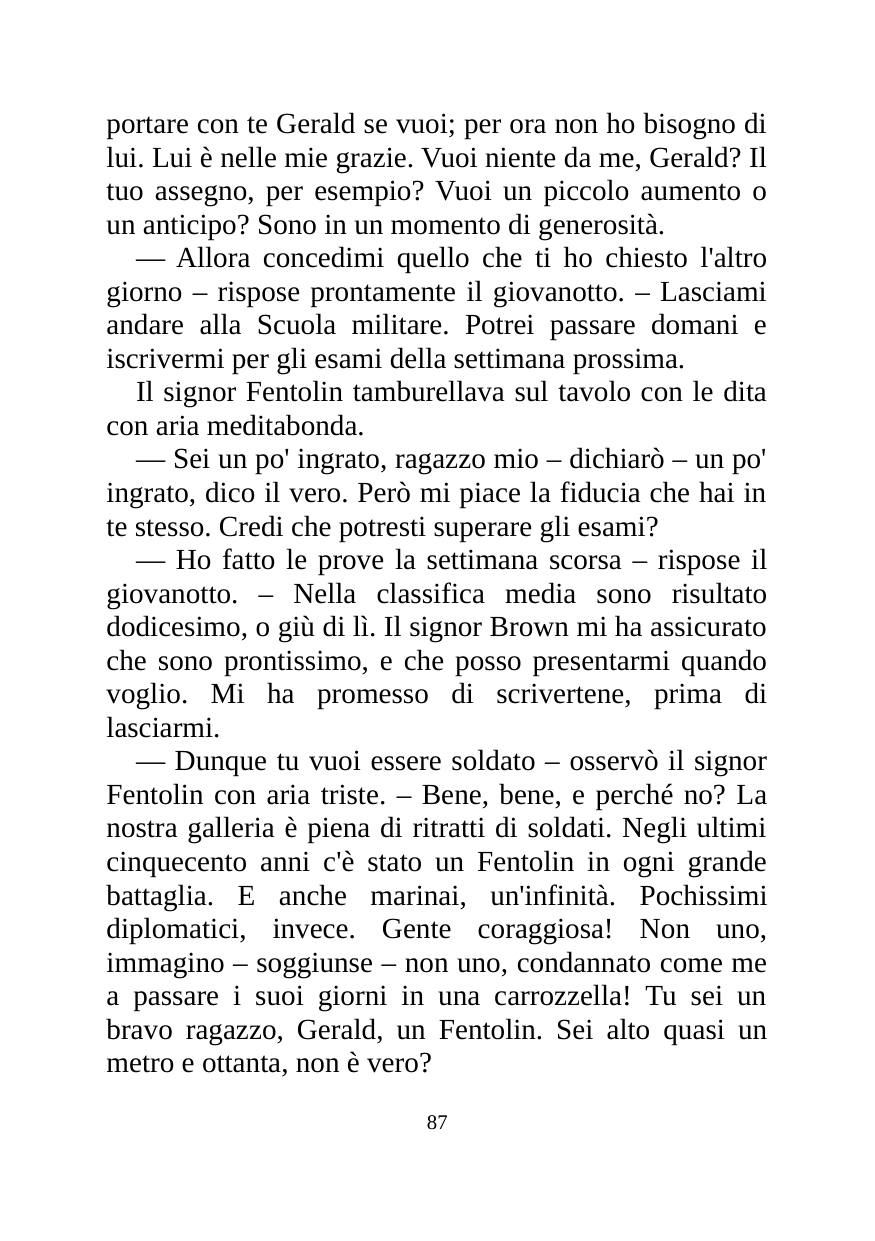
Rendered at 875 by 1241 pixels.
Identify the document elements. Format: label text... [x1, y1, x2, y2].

text Il signor Fentolin tamburellava sul tavolo con le dita con aria meditabonda. [106, 374, 768, 442]
text portare con te Gerald se vuoi; per ora non ho bisogno di lui. Lui è nelle mie grazie. Vuoi niente da me, Gerald? Il tuo assegno, per esempio? Vuoi un piccolo aumento o un anticipo? Sono in un momento di generosità. [106, 106, 768, 240]
text — Ho fatto le prove la settimana scorsa – rispose il giovanotto. – Nella classifica media sono risultato dodicesimo, o giù di lì. Il signor Brown mi ha assicurato che sono prontissimo, e che posso presentarmi quando voglio. Mi ha promesso di scrivertene, prima di lasciarmi. [106, 542, 768, 743]
text — Dunque tu vuoi essere soldato – osservò il signor Fentolin con aria triste. – Bene, bene, e perché no? La nostra galleria è piena di ritratti di soldati. Negli ultimi cinquecento anni c'è stato un Fentolin in ogni grande battaglia. E anche marinai, un'infinità. Pochissimi diplomatici, invece. Gente coraggiosa! Non uno, immagino – soggiunse – non uno, condannato come me a passare i suoi giorni in una carrozzella! Tu sei un bravo ragazzo, Gerald, un Fentolin. Sei alto quasi un metro e ottanta, non è vero? [106, 743, 768, 1079]
text — Allora concedimi quello che ti ho chiesto l'altro giorno – rispose prontamente il giovanotto. – Lasciami andare alla Scuola militare. Potrei passare domani e iscrivermi per gli esami della settimana prossima. [106, 240, 768, 374]
text — Sei un po' ingrato, ragazzo mio – dichiarò – un po' ingrato, dico il vero. Però mi piace la fiducia che hai in te stesso. Credi che potresti superare gli esami? [106, 442, 768, 542]
